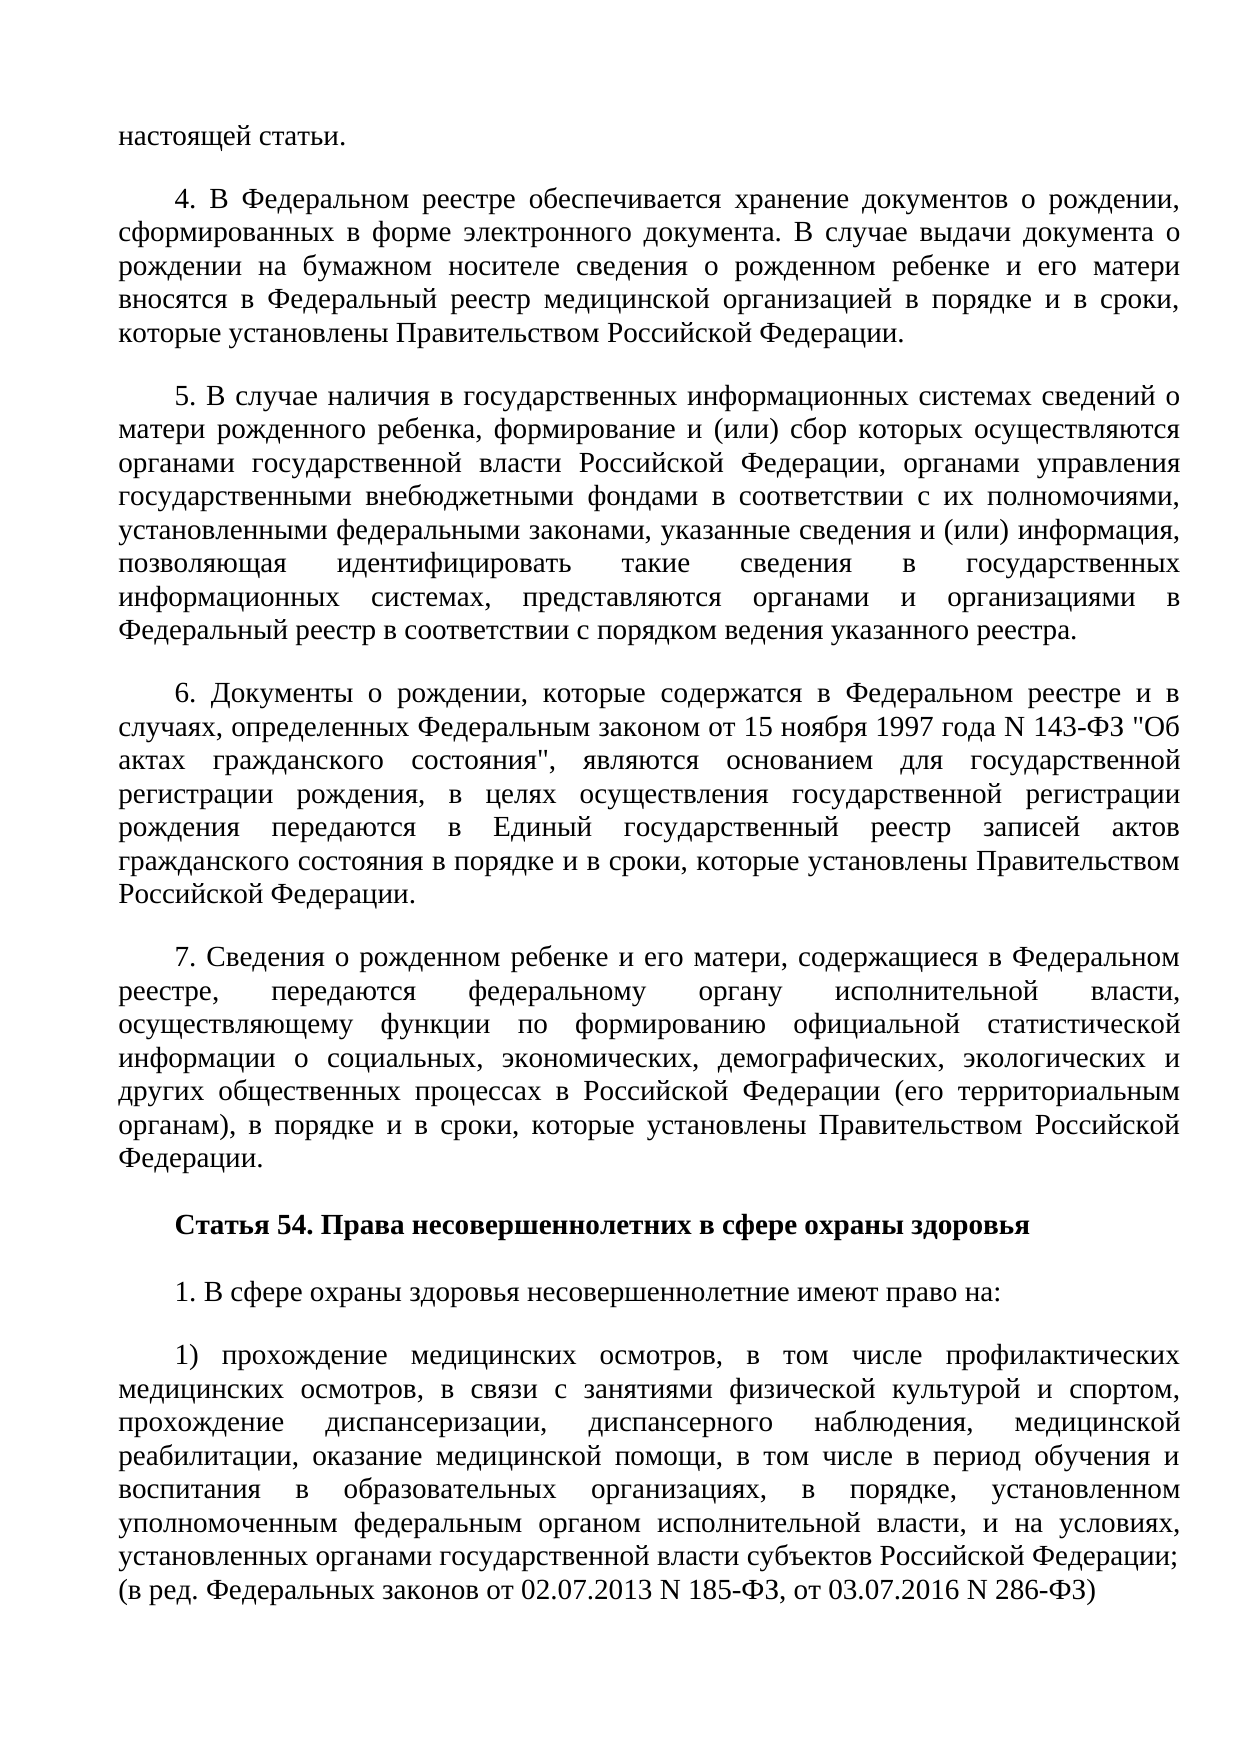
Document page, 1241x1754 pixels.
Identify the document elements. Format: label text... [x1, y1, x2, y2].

text 5. В случае наличия в государственных информационных системах сведений о матери рожденного ребенка, формирование и (или) сбор которых осуществляются органами государственной власти Российской Федерации, органами управления государственными внебюджетными фондами в соответствии с их полномочиями, установленными федеральными законами, указанные сведения и (или) информация, позволяющая идентифицировать такие сведения в государственных информационных системах, представляются органами и организациями в Федеральный реестр в соответствии с порядком ведения указанного реестра. [118, 378, 1181, 646]
text 7. Сведения о рожденном ребенке и его матери, содержащиеся в Федеральном реестре, передаются федеральному органу исполнительной власти, осуществляющему функции по формированию официальной статистической информации о социальных, экономических, демографических, экологических и других общественных процессах в Российской Федерации (его территориальным органам), в порядке и в сроки, которые установлены Правительством Российской Федерации. [118, 939, 1181, 1174]
text 1) прохождение медицинских осмотров, в том числе профилактических медицинских осмотров, в связи с занятиями физической культурой и спортом, прохождение диспансеризации, диспансерного наблюдения, медицинской реабилитации, оказание медицинской помощи, в том числе в период обучения и воспитания в образовательных организациях, в порядке, установленном уполномоченным федеральным органом исполнительной власти, и на условиях, установленных органами государственной власти субъектов Российской Федерации; [118, 1337, 1181, 1572]
title Статья 54. Права несовершеннолетних в сфере охраны здоровья [118, 1207, 1181, 1241]
text (в ред. Федеральных законов от 02.07.2013 N 185-ФЗ, от 03.07.2016 N 286-ФЗ) [118, 1572, 1181, 1606]
text 1. В сфере охраны здоровья несовершеннолетние имеют право на: [118, 1274, 1181, 1308]
text 4. В Федеральном реестре обеспечивается хранение документов о рождении, сформированных в форме электронного документа. В случае выдачи документа о рождении на бумажном носителе сведения о рожденном ребенке и его матери вносятся в Федеральный реестр медицинской организацией в порядке и в сроки, которые установлены Правительством Российской Федерации. [118, 181, 1181, 348]
text настоящей статьи. [118, 118, 1181, 152]
text 6. Документы о рождении, которые содержатся в Федеральном реестре и в случаях, определенных Федеральным законом от 15 ноября 1997 года N 143-ФЗ "Об актах гражданского состояния", являются основанием для государственной регистрации рождения, в целях осуществления государственной регистрации рождения передаются в Единый государственный реестр записей актов гражданского состояния в порядке и в сроки, которые установлены Правительством Российской Федерации. [118, 675, 1181, 910]
